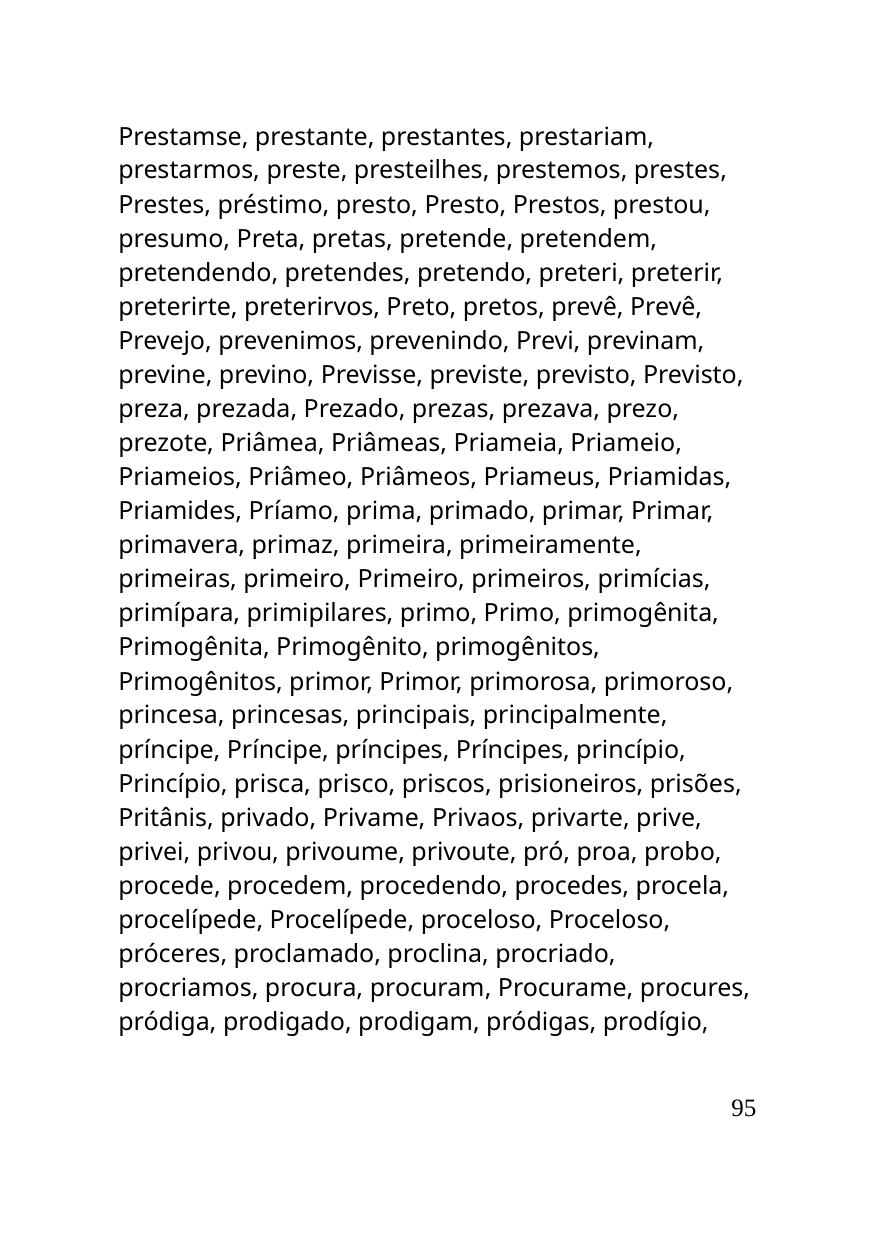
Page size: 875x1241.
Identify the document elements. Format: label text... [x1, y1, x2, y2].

text Prestamse, prestante, prestantes, prestariam, prestarmos, preste, presteilhes, prestemos, prestes, Prestes, préstimo, presto, Presto, Prestos, prestou, presumo, Preta, pretas, pretende, pretendem, pretendendo, pretendes, pretendo, preteri, preterir, preterirte, preterirvos, Preto, pretos, prevê, Prevê, Prevejo, prevenimos, prevenindo, Previ, previnam, previne, previno, Previsse, previste, previsto, Previsto, preza, prezada, Prezado, prezas, prezava, prezo, prezote, Priâmea, Priâmeas, Priameia, Priameio, Priameios, Priâmeo, Priâmeos, Priameus, Priamidas, Priamides, Príamo, prima, primado, primar, Primar, primavera, primaz, primeira, primeiramente, primeiras, primeiro, Primeiro, primeiros, primícias, primípara, primipilares, primo, Primo, primogênita, Primogênita, Primogênito, primogênitos, Primogênitos, primor, Primor, primorosa, primoroso, princesa, princesas, principais, principalmente, príncipe, Príncipe, príncipes, Príncipes, princípio, Princípio, prisca, prisco, priscos, prisioneiros, prisões, Pritânis, privado, Privame, Privaos, privarte, prive, privei, privou, privoume, privoute, pró, proa, probo, procede, procedem, procedendo, procedes, procela, procelípede, Procelípede, proceloso, Proceloso, próceres, proclamado, proclina, procriado, procriamos, procura, procuram, Procurame, procures, pródiga, prodigado, prodigam, pródigas, prodígio, [118, 118, 756, 1038]
